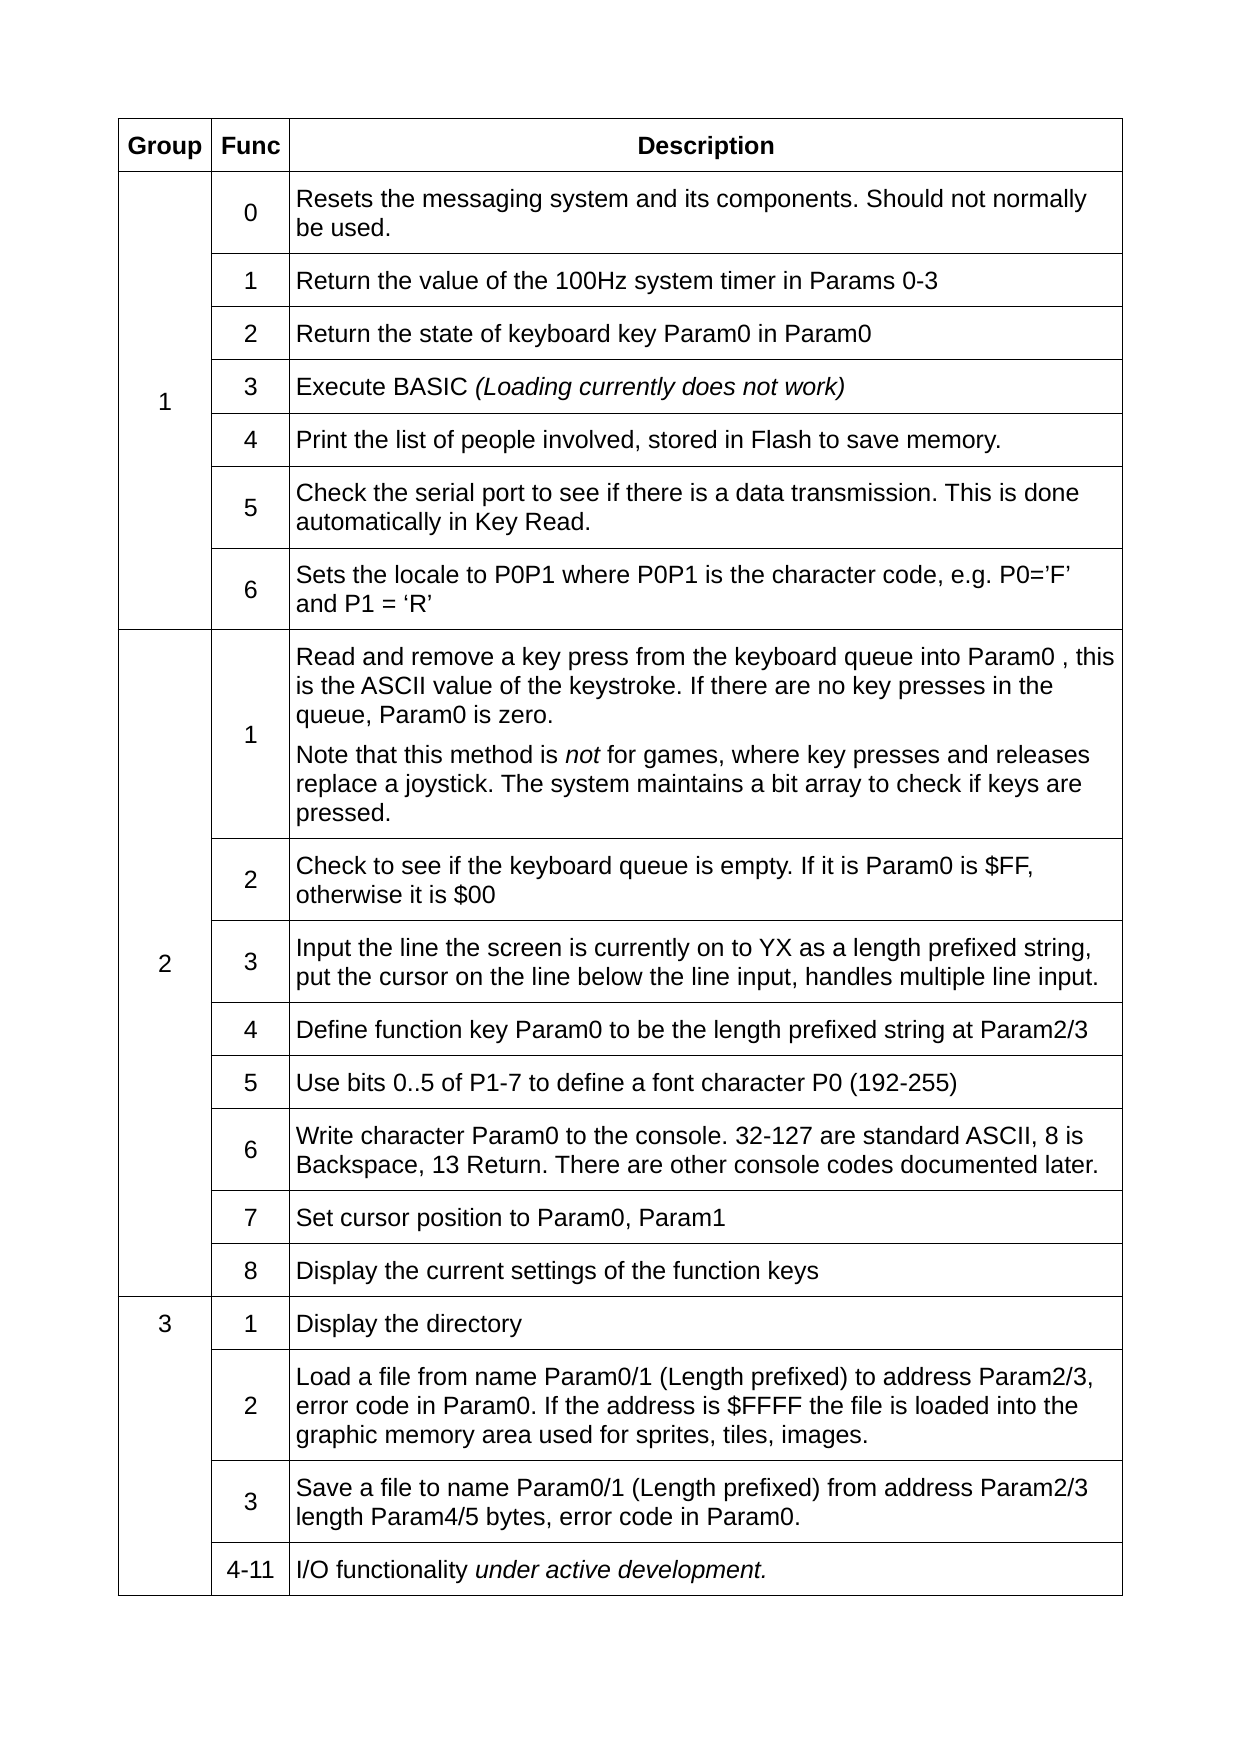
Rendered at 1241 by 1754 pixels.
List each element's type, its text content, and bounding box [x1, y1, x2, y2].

table_cell 3 [212, 921, 289, 1002]
table_cell 4 [212, 414, 289, 466]
table_cell Return the value of the 100Hz system timer in Params 0-3 [290, 254, 1122, 306]
table_cell 1 [212, 254, 289, 306]
table_cell Print the list of people involved, stored in Flash to save memory. [290, 414, 1122, 466]
table_cell 2 [212, 307, 289, 359]
table_cell 0 [212, 172, 289, 253]
table_cell Use bits 0..5 of P1-7 to define a font character P0 (192-255) [290, 1056, 1122, 1108]
table_cell 2 [212, 1350, 289, 1460]
table_cell 2 [212, 839, 289, 920]
table_cell 4-11 [212, 1543, 289, 1595]
table_cell Load a file from name Param0/1 (Length prefixed) to address Param2/3, error code in Param0. If the address is $FFFF the file is loaded into the graphic memory area used for sprites, tiles, images. [290, 1350, 1122, 1460]
table_cell 4 [212, 1003, 289, 1055]
table_cell Set cursor position to Param0, Param1 [290, 1191, 1122, 1243]
table_cell Resets the messaging system and its components. Should not normally be used. [290, 172, 1122, 253]
table_cell 1 [119, 172, 211, 629]
table_header Description [290, 119, 1122, 171]
table_cell Sets the locale to P0P1 where P0P1 is the character code, e.g. P0=’F’ and P1 = ‘R’ [290, 549, 1122, 629]
table_cell 7 [212, 1191, 289, 1243]
table_cell Check the serial port to see if there is a data transmission. This is done automatically in Key Read. [290, 467, 1122, 547]
table_cell Execute BASIC (Loading currently does not work) [290, 360, 1122, 412]
table_cell 6 [212, 549, 289, 629]
table_cell 3 [212, 1461, 289, 1542]
table_cell Write character Param0 to the console. 32-127 are standard ASCII, 8 is Backspace, 13 Return. There are other console codes documented later. [290, 1109, 1122, 1190]
table_cell Input the line the screen is currently on to YX as a length prefixed string, put the cursor on the line below the line input, handles multiple line input. [290, 921, 1122, 1002]
table_cell Define function key Param0 to be the length prefixed string at Param2/3 [290, 1003, 1122, 1055]
table_cell I/O functionality under active development. [290, 1543, 1122, 1595]
table_cell Return the state of keyboard key Param0 in Param0 [290, 307, 1122, 359]
table_cell 3 [212, 360, 289, 412]
table_cell Check to see if the keyboard queue is empty. If it is Param0 is $FF, otherwise it is $00 [290, 839, 1122, 920]
table_cell 3 [119, 1297, 211, 1595]
table_header Group [119, 119, 211, 171]
table_cell 5 [212, 1056, 289, 1108]
table_cell 6 [212, 1109, 289, 1190]
table_cell 2 [119, 630, 211, 1296]
table_header Func [212, 119, 289, 171]
table_cell 5 [212, 467, 289, 547]
table_cell 1 [212, 630, 289, 838]
table_cell 8 [212, 1244, 289, 1296]
table_cell Display the current settings of the function keys [290, 1244, 1122, 1296]
table_cell 1 [212, 1297, 289, 1349]
table_cell Display the directory [290, 1297, 1122, 1349]
table_cell Read and remove a key press from the keyboard queue into Param0 , this is the ASCII value of the keystroke. If there are no key presses in the queue, Param0 is zero. Note that this method is not for games, where key presses and releases replace a joystick. The system maintains a bit array to check if keys are pressed. [290, 630, 1122, 838]
table_cell Save a file to name Param0/1 (Length prefixed) from address Param2/3 length Param4/5 bytes, error code in Param0. [290, 1461, 1122, 1542]
